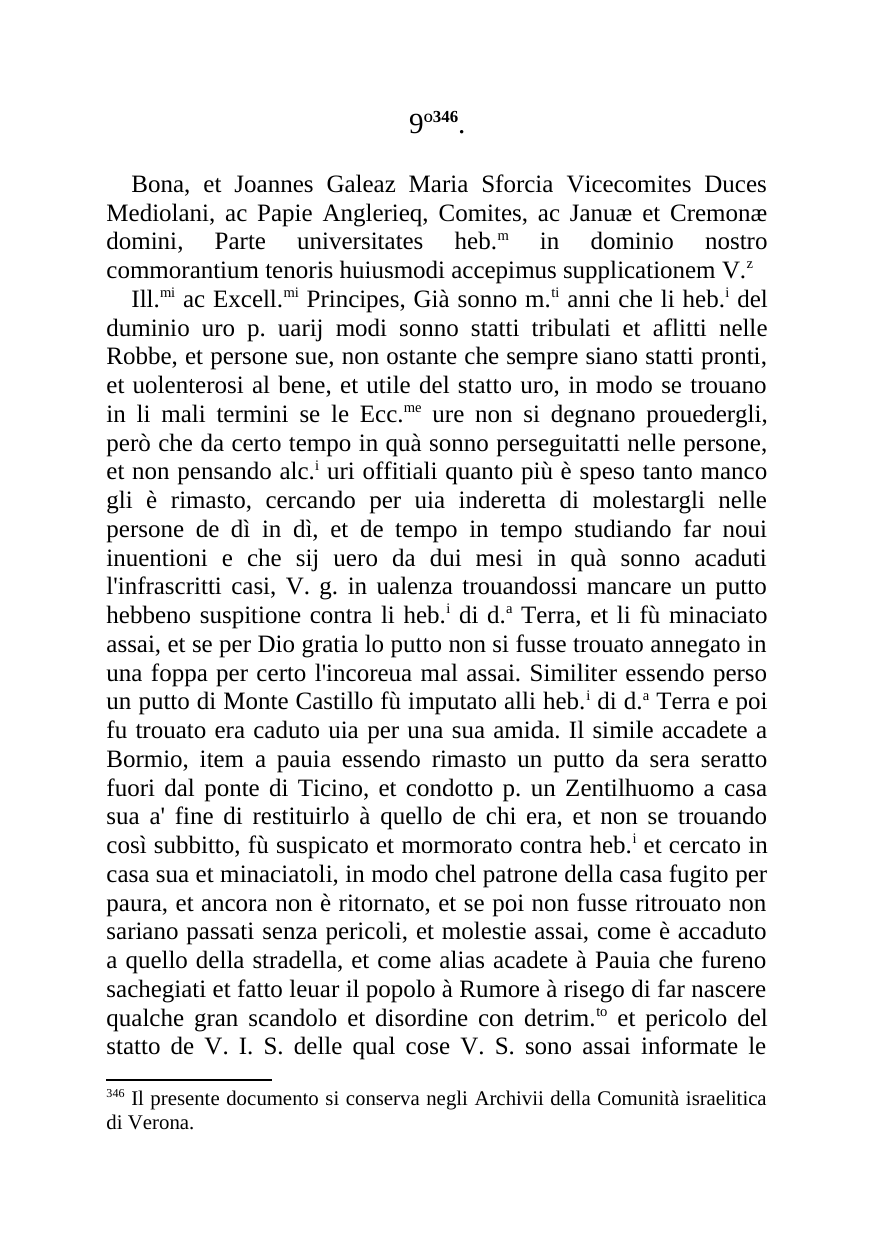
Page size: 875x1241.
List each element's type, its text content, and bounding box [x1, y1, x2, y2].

text Il presente documento si conserva negli Archivii della Comunità israelitica di Verona. [106, 1086, 768, 1134]
text Ill.mi ac Excell.mi Principes, Già sonno m.ti anni che li heb.i del duminio uro p. uarij modi sonno statti tribulati et aflitti nelle Robbe, et persone sue, non ostante che sempre siano statti pronti, et uolenterosi al bene, et utile del statto uro, in modo se trouano in li mali termini se le Ecc.me ure non si degnano prouedergli, però che da certo tempo in quà sonno perseguitatti nelle persone, et non pensando alc.i uri offitiali quanto più è speso tanto manco gli è rimasto, cercando per uia inderetta di molestargli nelle persone de dì in dì, et de tempo in tempo studiando far noui inuentioni e che sij uero da dui mesi in quà sonno acaduti l'infrascritti casi, V. g. in ualenza trouandossi mancare un putto hebbeno suspitione contra li heb.i di d.a Terra, et li fù minaciato assai, et se per Dio gratia lo putto non si fusse trouato annegato in una foppa per certo l'incoreua mal assai. Similiter essendo perso un putto di Monte Castillo fù imputato alli heb.i di d.a Terra e poi fu trouato era caduto uia per una sua amida. Il simile accadete a Bormio, item a pauia essendo rimasto un putto da sera seratto fuori dal ponte di Ticino, et condotto p. un Zentilhuomo a casa sua a' fine di restituirlo à quello de chi era, et non se trouando così subbitto, fù suspicato et mormorato contra heb.i et cercato in casa sua et minaciatoli, in modo chel patrone della casa fugito per paura, et ancora non è ritornato, et se poi non fusse ritrouato non sariano passati senza pericoli, et molestie assai, come è accaduto a quello della stradella, et come alias acadete à Pauia che fureno sachegiati et fatto leuar il popolo à Rumore à risego di far nascere qualche gran scandolo et disordine con detrim.to et pericolo del statto de V. I. S. delle qual cose V. S. sono assai informate le [106, 284, 768, 1060]
subtitle 9º. [106, 106, 768, 140]
text Bona, et Joannes Galeaz Maria Sforcia Vicecomites Duces Mediolani, ac Papie Anglerieq, Comites, ac Januæ et Cremonæ domini, Parte universitates heb.m in dominio nostro commorantium tenoris huiusmodi accepimus supplicationem V.z [106, 169, 768, 284]
